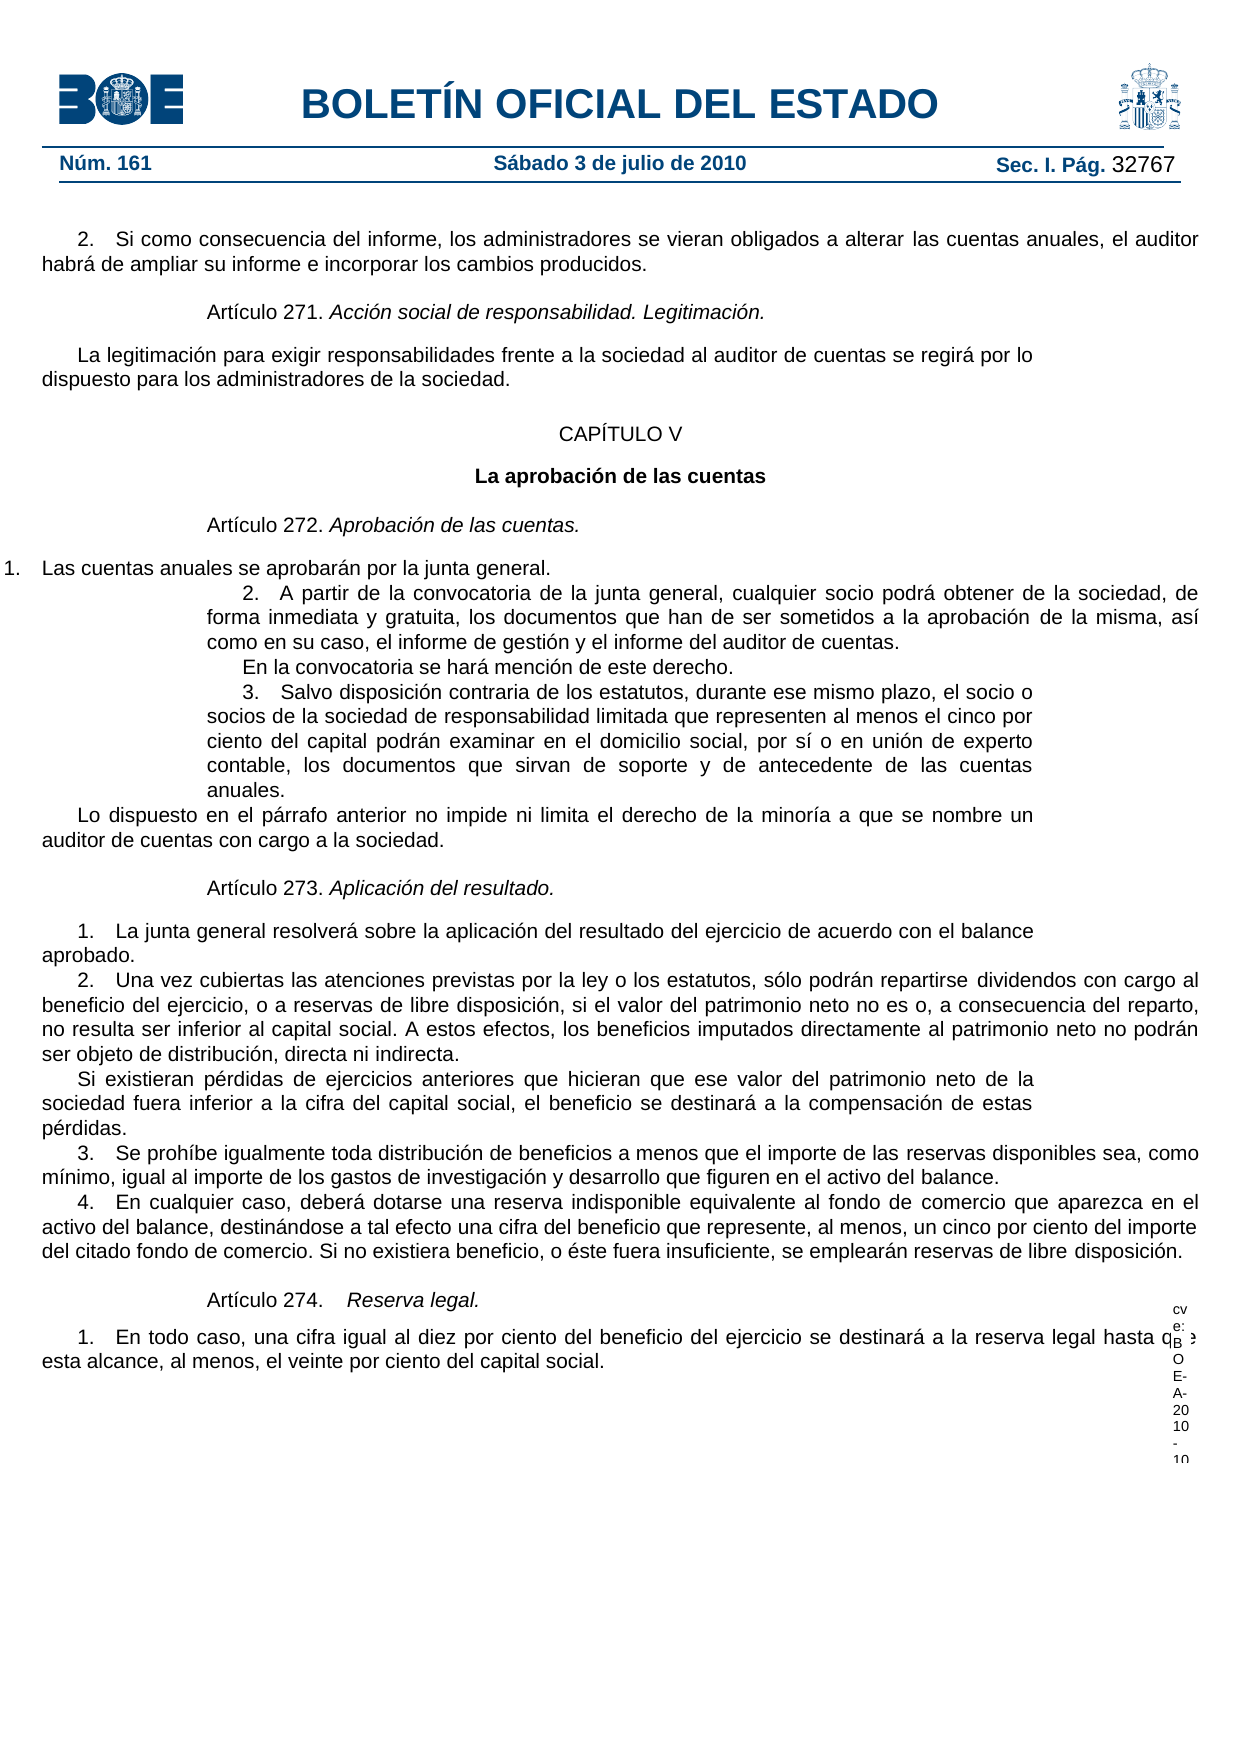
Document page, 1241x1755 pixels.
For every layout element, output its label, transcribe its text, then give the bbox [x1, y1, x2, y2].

list Se prohíbe igualmente toda distribución de beneficios a menos que el importe de las reservas disponibles sea, como mínimo, igual al importe de los gastos de investigación y desarrollo que figuren en el activo del balance. [42, 1141, 1199, 1189]
list La junta general resolverá sobre la aplicación del resultado del ejercicio de acuerdo con el balance aprobado. [42, 918, 1034, 967]
list En todo caso, una cifra igual al diez por ciento del beneficio del ejercicio se destinará a la reserva legal hasta que esta alcance, al menos, el veinte por ciento del capital social. [42, 1324, 1171, 1373]
subtitle La aprobación de las cuentas [42, 464, 1199, 488]
list En cualquier caso, deberá dotarse una reserva indisponible equivalente al fondo de comercio que aparezca en el activo del balance, destinándose a tal efecto una cifra del beneficio que represente, al menos, un cinco por ciento del importe del citado fondo de comercio. Si no existiera beneficio, o éste fuera insuficiente, se emplearán reservas de libre disposición. [42, 1190, 1199, 1263]
text Artículo 271. Acción social de responsabilidad. Legitimación. [207, 300, 1199, 324]
text Artículo 273. Aplicación del resultado. [207, 876, 1199, 900]
text Lo dispuesto en el párrafo anterior no impide ni limita el derecho de la minoría a que se nombre un auditor de cuentas con cargo a la sociedad. [42, 803, 1034, 851]
text En la convocatoria se hará mención de este derecho. [242, 654, 1199, 678]
text Artículo 274. Reserva legal. [207, 1288, 1199, 1462]
list Salvo disposición contraria de los estatutos, durante ese mismo plazo, el socio o socios de la sociedad de responsabilidad limitada que representen al menos el cinco por ciento del capital podrán examinar en el domicilio social, por sí o en unión de experto contable, los documentos que sirvan de soporte y de antecedente de las cuentas anuales. [207, 679, 1034, 802]
text CAPÍTULO V [42, 421, 1199, 445]
text Artículo 272. Aprobación de las cuentas. [207, 513, 1199, 537]
list Una vez cubiertas las atenciones previstas por la ley o los estatutos, sólo podrán repartirse dividendos con cargo al beneficio del ejercicio, o a reservas de libre disposición, si el valor del patrimonio neto no es o, a consecuencia del reparto, no resulta ser inferior al capital social. A estos efectos, los beneficios imputados directamente al patrimonio neto no podrán ser objeto de distribución, directa ni indirecta. [42, 968, 1199, 1066]
text cve: BOE-A-2010-10544 [1173, 1301, 1191, 1462]
list Las cuentas anuales se aprobarán por la junta general. [3, 555, 1199, 579]
text La legitimación para exigir responsabilidades frente a la sociedad al auditor de cuentas se regirá por lo dispuesto para los administradores de la sociedad. [42, 342, 1034, 391]
list A partir de la convocatoria de la junta general, cualquier socio podrá obtener de la sociedad, de forma inmediata y gratuita, los documentos que han de ser sometidos a la aprobación de la misma, así como en su caso, el informe de gestión y el informe del auditor de cuentas. [207, 580, 1199, 653]
list Si como consecuencia del informe, los administradores se vieran obligados a alterar las cuentas anuales, el auditor habrá de ampliar su informe e incorporar los cambios producidos. [42, 227, 1199, 275]
text Si existieran pérdidas de ejercicios anteriores que hicieran que ese valor del patrimonio neto de la sociedad fuera inferior a la cifra del capital social, el beneficio se destinará a la compensación de estas pérdidas. [42, 1067, 1034, 1140]
